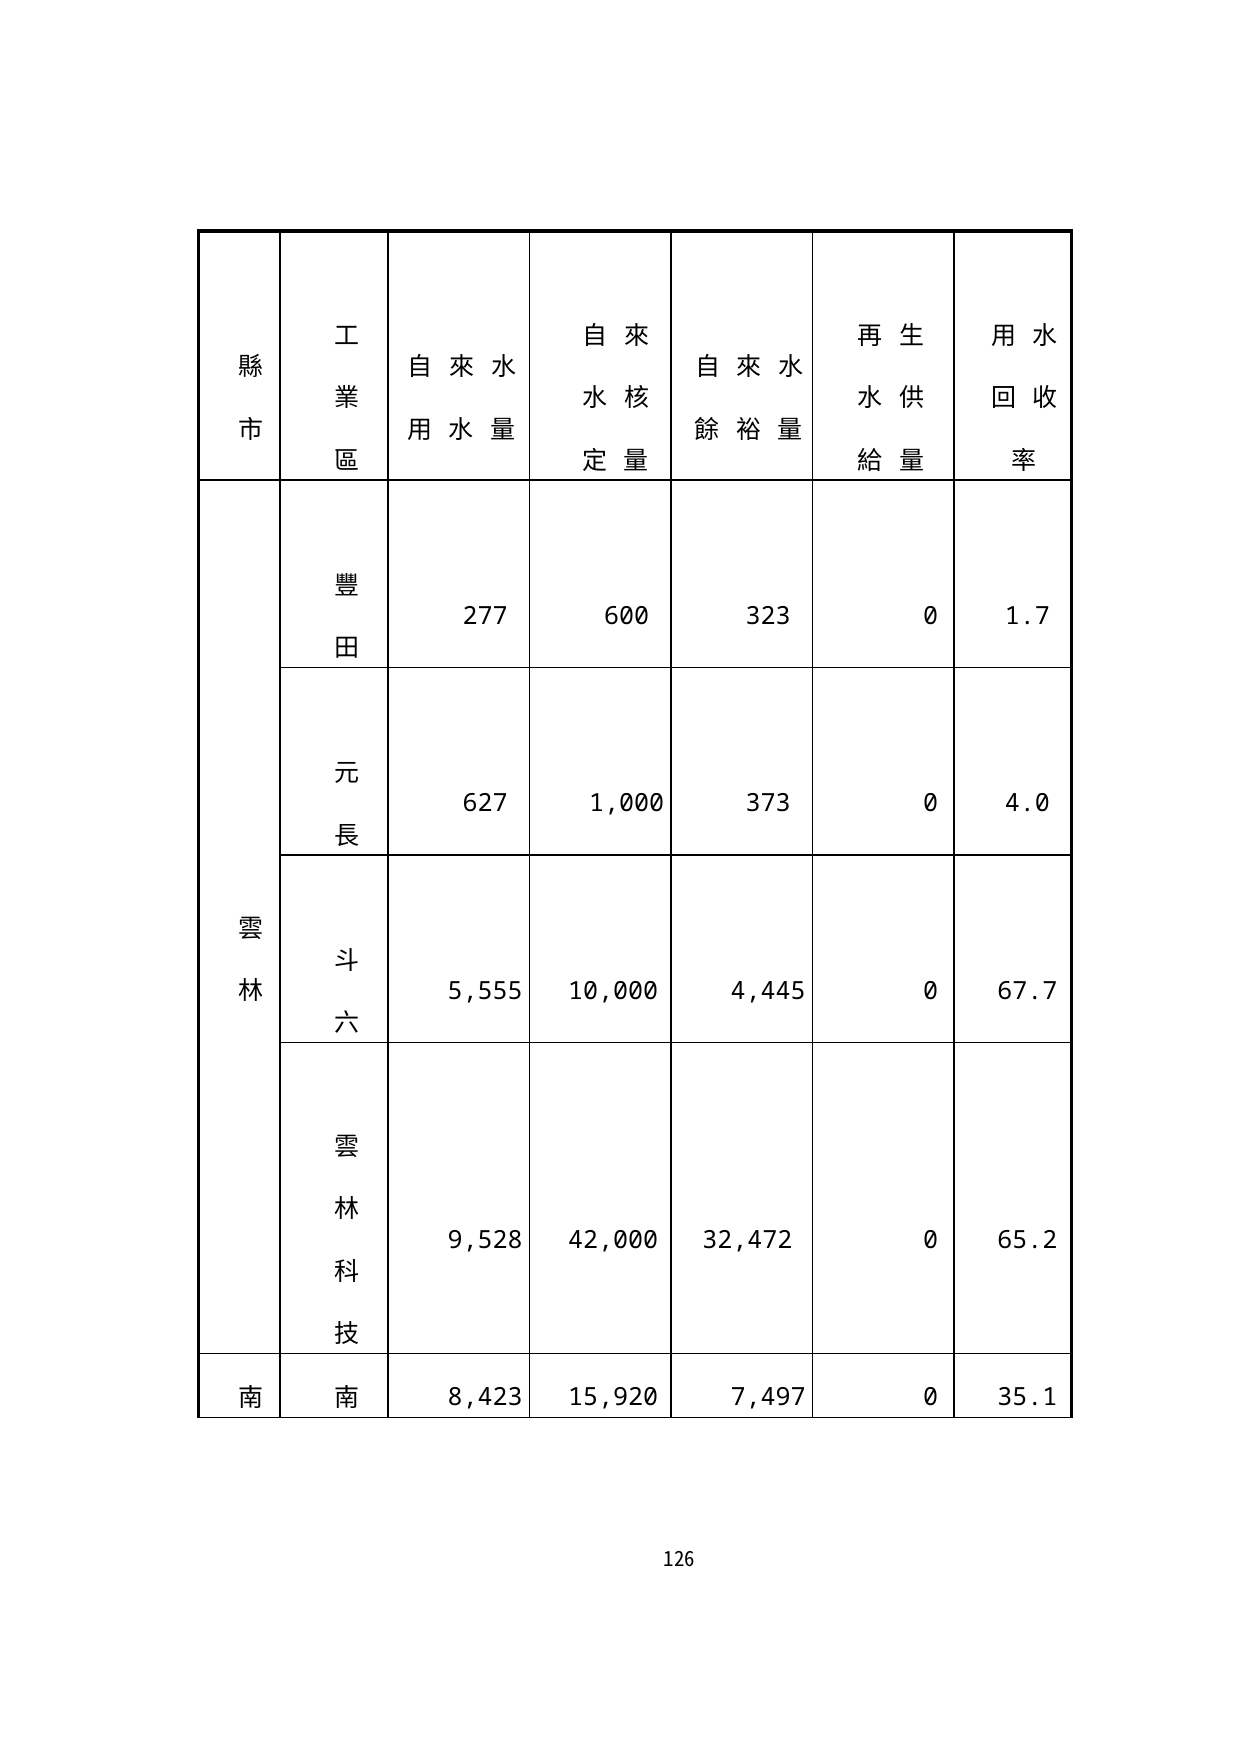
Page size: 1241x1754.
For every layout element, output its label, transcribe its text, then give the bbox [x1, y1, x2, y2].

table_cell 600 [530, 481, 670, 667]
table_cell 8,423 [389, 1354, 529, 1417]
table_header 用水回收率 [955, 233, 1070, 479]
table_cell 斗六 [281, 856, 387, 1042]
table_cell 67.7 [955, 856, 1070, 1042]
table_cell 4,445 [672, 856, 812, 1042]
table_header 自來水餘裕量 [672, 233, 812, 479]
table_header 自來水用水量 [389, 233, 529, 479]
table_cell 南 [281, 1354, 387, 1417]
table_header 再生水供給量 [813, 233, 953, 479]
table_cell 5,555 [389, 856, 529, 1042]
table_cell 7,497 [672, 1354, 812, 1417]
table_cell 0 [813, 1354, 953, 1417]
table_cell 277 [389, 481, 529, 667]
table_cell 15,920 [530, 1354, 670, 1417]
table_cell 65.2 [955, 1043, 1070, 1353]
table_cell 627 [389, 668, 529, 854]
table_cell 0 [813, 856, 953, 1042]
table_cell 0 [813, 668, 953, 854]
table_cell 4.0 [955, 668, 1070, 854]
table_cell 南 [200, 1354, 279, 1417]
table_cell 10,000 [530, 856, 670, 1042]
table_cell 豐田 [281, 481, 387, 667]
table_cell 元長 [281, 668, 387, 854]
table_cell 雲林 [200, 481, 279, 1353]
table_cell 0 [813, 1043, 953, 1353]
table_header 自來水核定量 [530, 233, 670, 479]
table_header 縣市 [200, 233, 279, 479]
table_cell 1.7 [955, 481, 1070, 667]
table_cell 1,000 [530, 668, 670, 854]
table_cell 雲林科技 [281, 1043, 387, 1353]
table_cell 32,472 [672, 1043, 812, 1353]
table_cell 35.1 [955, 1354, 1070, 1417]
table_cell 0 [813, 481, 953, 667]
table_cell 9,528 [389, 1043, 529, 1353]
table_cell 373 [672, 668, 812, 854]
table_header 工業區 [281, 233, 387, 479]
table_cell 42,000 [530, 1043, 670, 1353]
table_cell 323 [672, 481, 812, 667]
